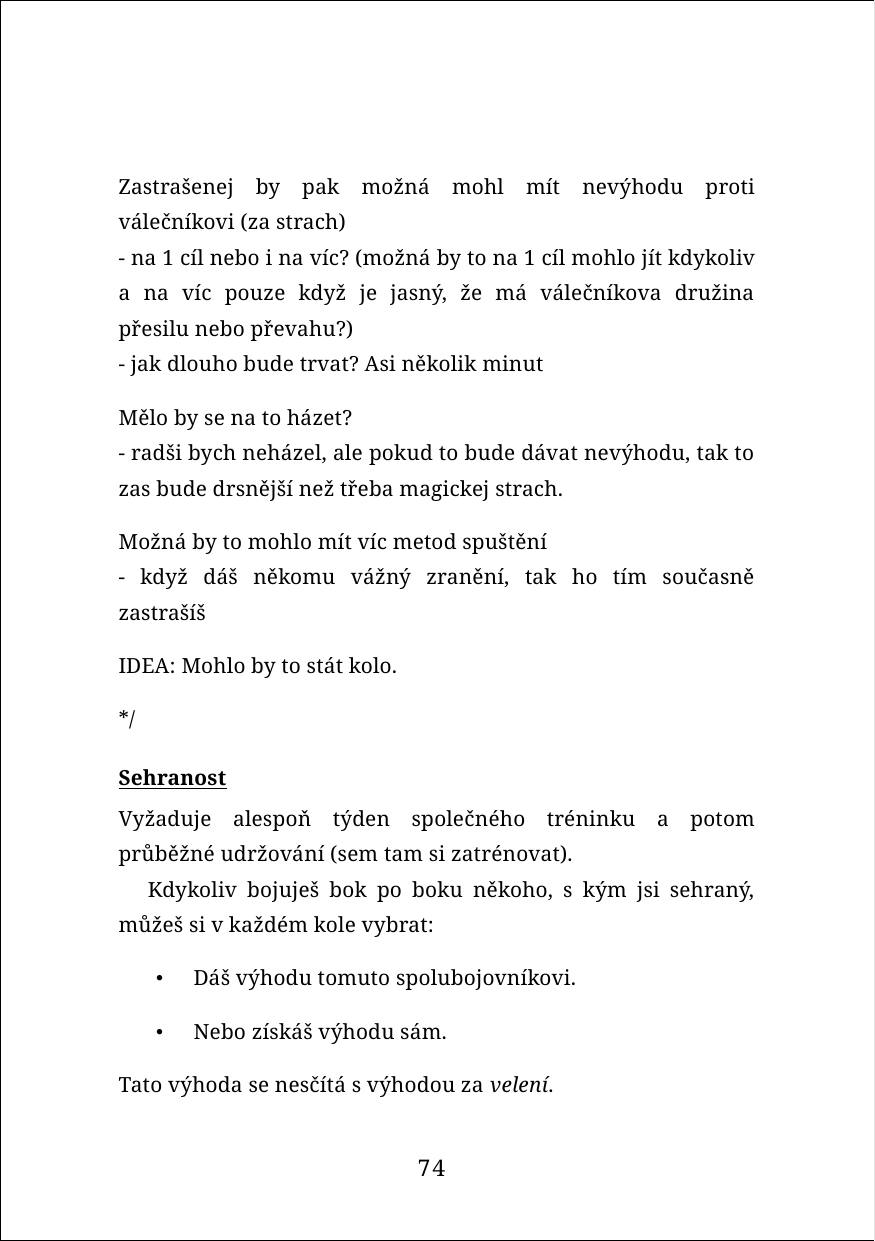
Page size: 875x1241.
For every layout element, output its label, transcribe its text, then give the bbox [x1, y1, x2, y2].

list Dáš výhodu tomuto spolubojovníkovi. [156, 963, 756, 992]
text Zastrašenej by pak možná mohl mít nevýhodu proti válečníkovi (za strach) - na 1 cíl nebo i na víc? (možná by to na 1 cíl mohlo jít kdykoliv a na víc pouze když je jasný, že má válečníkova družina přesilu nebo převahu?) - jak dlouho bude trvat? Asi několik minut [118, 172, 756, 378]
text Vyžaduje alespoň týden společného tréninku a potom průběžné udržování (sem tam si zatrénovat). Kdykoliv bojuješ bok po boku někoho, s kým jsi sehraný, můžeš si v každém kole vybrat: [118, 804, 756, 939]
text */ [118, 704, 756, 733]
text Možná by to mohlo mít víc metod spuštění - když dáš někomu vážný zranění, tak ho tím současně zastrašíš [118, 527, 756, 626]
text IDEA: Mohlo by to stát kolo. [118, 651, 756, 679]
list Nebo získáš výhodu sám. [156, 1017, 756, 1045]
text Mělo by se na to házet? - radši bych neházel, ale pokud to bude dávat nevýhodu, tak to zas bude drsnější než třeba magickej strach. [118, 403, 756, 502]
subtitle Sehranost [118, 763, 756, 792]
text Tato výhoda se nesčítá s výhodou za velení. [118, 1070, 756, 1098]
